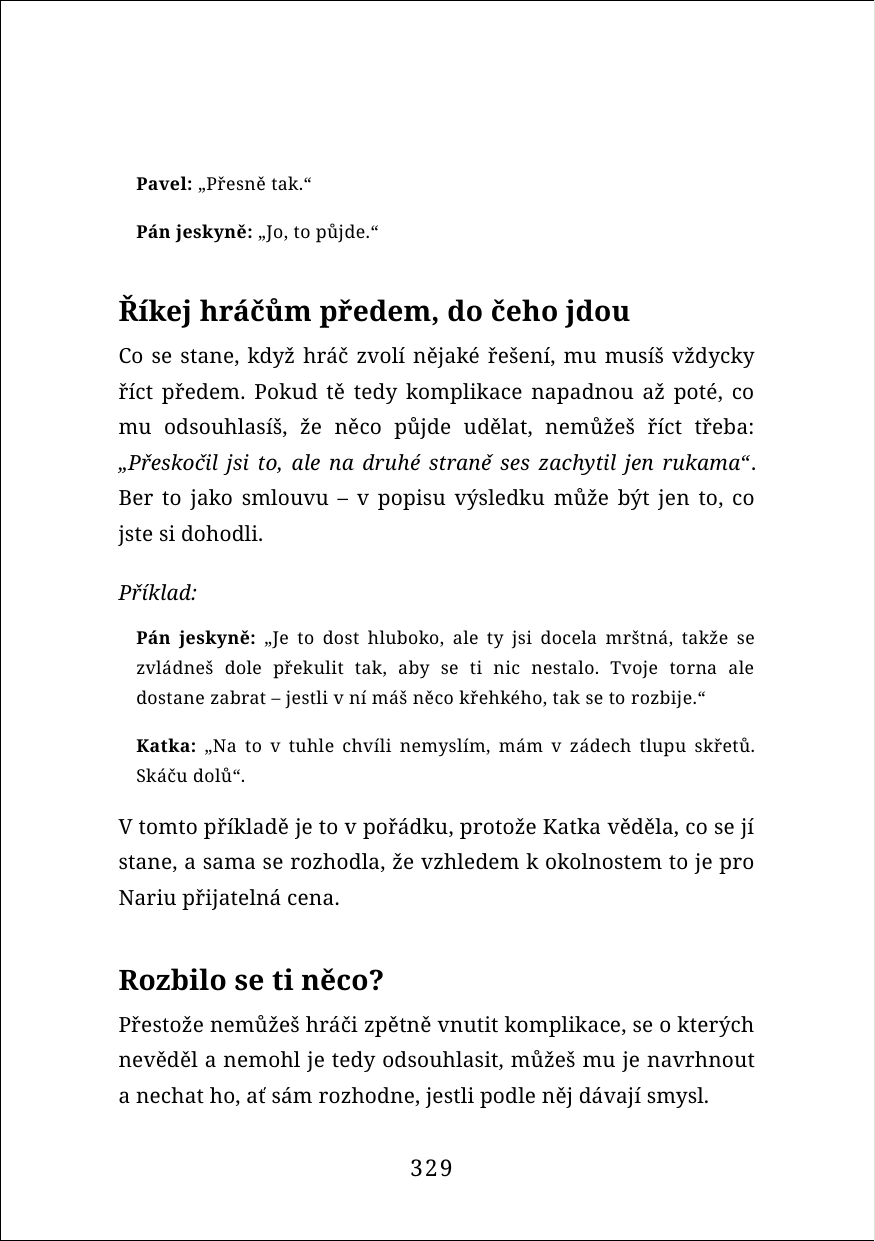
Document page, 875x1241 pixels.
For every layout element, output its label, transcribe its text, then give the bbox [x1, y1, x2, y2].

text Pán jeskyně: „Jo, to půjde.“ [136, 220, 756, 244]
subtitle Říkej hráčům předem, do čeho jdou [118, 291, 756, 329]
text V tomto příkladě je to v pořádku, protože Katka věděla, co se jí stane, a sama se rozhodla, že vzhledem k okolnostem to je pro Nariu přijatelná cena. [118, 812, 756, 911]
text Katka: „Na to v tuhle chvíli nemyslím, mám v zádech tlupu skřetů. Skáču dolů“. [136, 734, 756, 788]
subtitle Rozbilo se ti něco? [118, 960, 756, 998]
text Pán jeskyně: „Je to dost hluboko, ale ty jsi docela mrštná, takže se zvládneš dole překulit tak, aby se ti nic nestalo. Tvoje torna ale dostane zabrat – jestli v ní máš něco křehkého, tak se to rozbije.“ [136, 625, 756, 710]
text Přestože nemůžeš hráči zpětně vnutit komplikace, se o kterých nevěděl a nemohl je tedy odsouhlasit, můžeš mu je navrhnout a nechat ho, ať sám rozhodne, jestli podle něj dávají smysl. [118, 1010, 756, 1109]
text Co se stane, když hráč zvolí nějaké řešení, mu musíš vždycky říct předem. Pokud tě tedy komplikace napadnou až poté, co mu odsouhlasíš, že něco půjde udělat, nemůžeš říct třeba: „Přeskočil jsi to, ale na druhé straně ses zachytil jen rukama“. Ber to jako smlouvu – v popisu výsledku může být jen to, co jste si dohodli. [118, 341, 756, 547]
text Příklad: [118, 578, 756, 607]
text Pavel: „Přesně tak.“ [136, 172, 756, 196]
